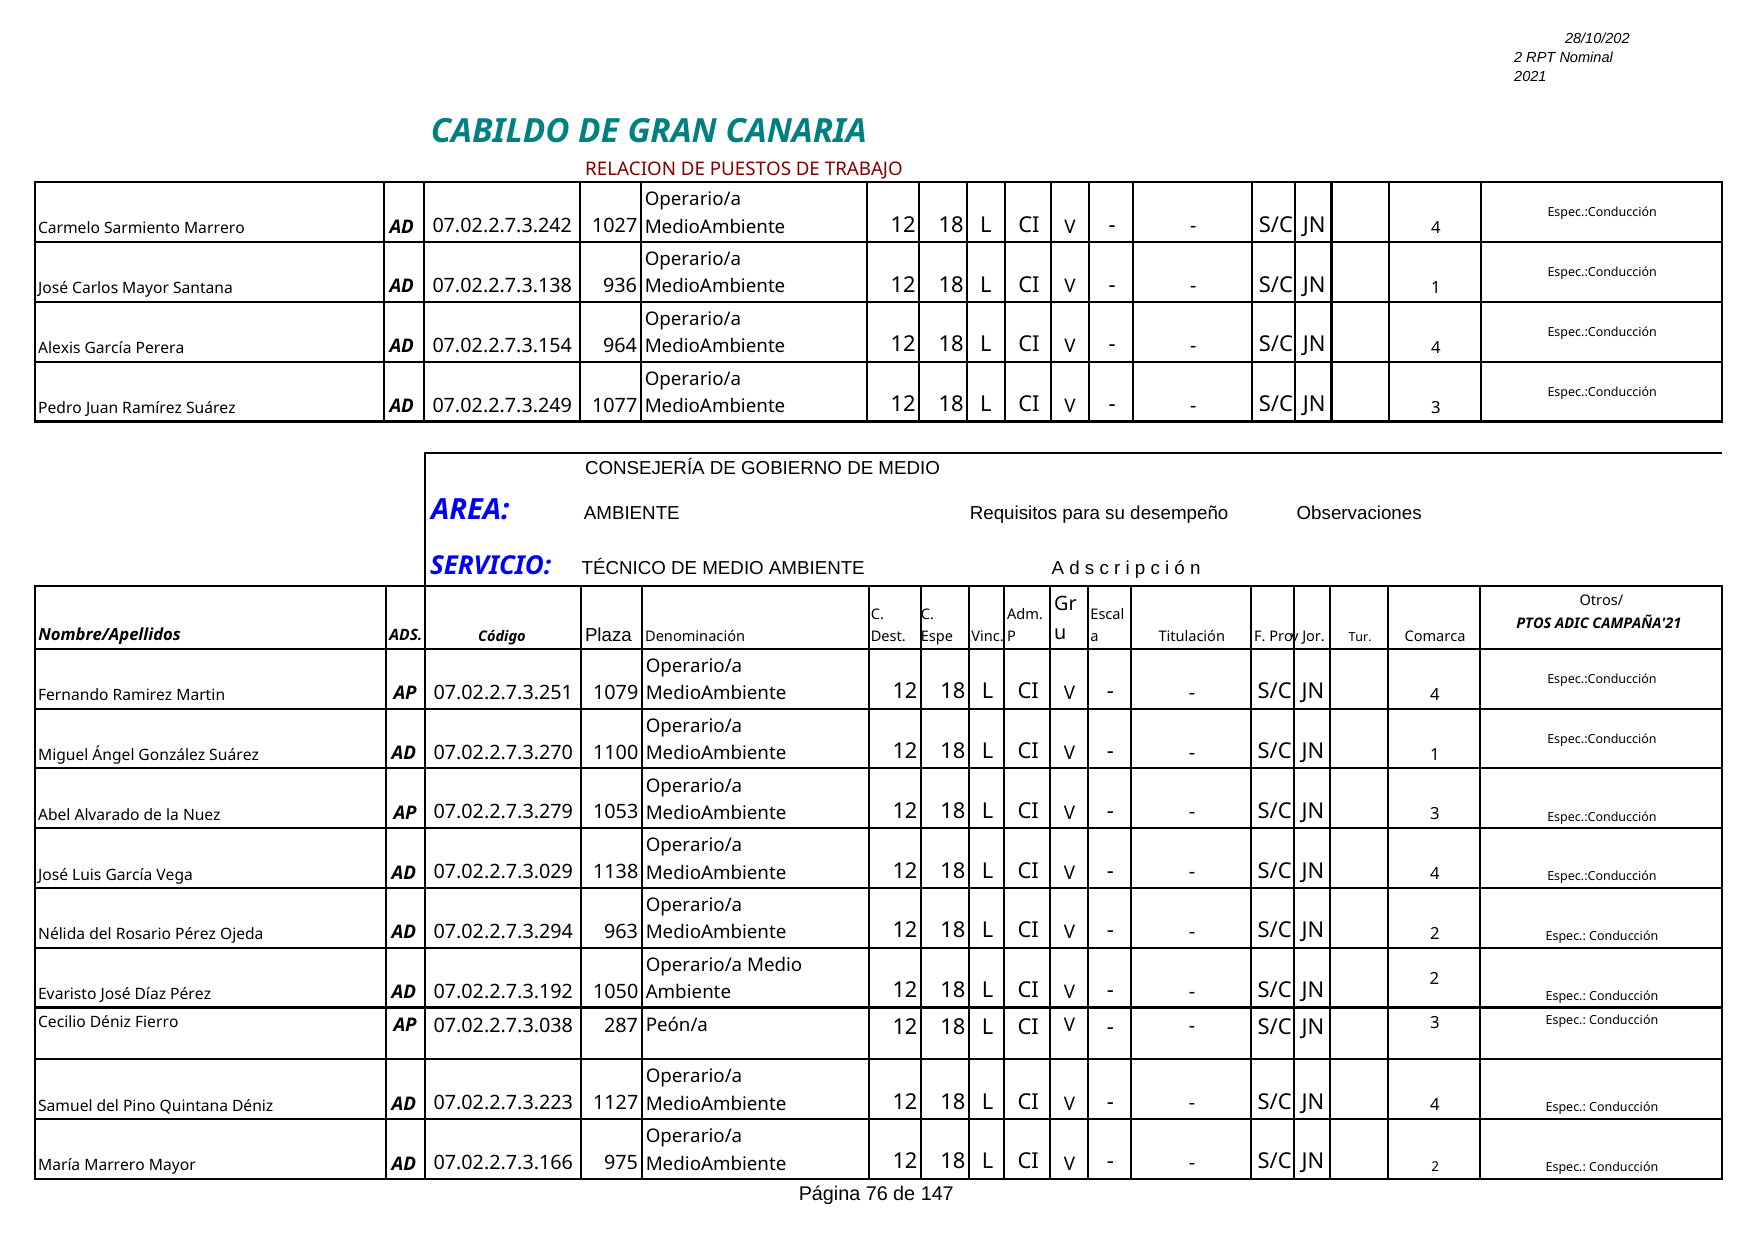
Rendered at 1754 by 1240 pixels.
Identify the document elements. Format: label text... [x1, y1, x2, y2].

table_cell - [1134, 303, 1251, 361]
table_cell 07.02.2.7.3.249 [425, 363, 579, 420]
table_cell 1050 [582, 949, 641, 1006]
table_cell 936 [581, 243, 640, 301]
table_cell Carmelo Sarmiento Marrero [36, 183, 383, 241]
table_cell Peón/a [643, 1009, 868, 1058]
table_cell [1331, 710, 1387, 767]
table_cell Operario/a MedioAmbiente [642, 363, 866, 420]
table_cell L [970, 769, 1003, 827]
table_cell CI [1005, 1060, 1049, 1118]
table_cell - [1132, 1060, 1250, 1118]
table_cell 07.02.2.7.3.294 [426, 889, 580, 947]
table_cell CI [1006, 243, 1050, 301]
table_cell 2 [1389, 1120, 1479, 1178]
table_cell S/C [1252, 710, 1293, 767]
table_cell CI [1005, 650, 1049, 707]
table_cell 1077 [581, 363, 640, 420]
table_cell 12 [870, 1009, 920, 1058]
table_cell L [968, 243, 1004, 301]
table_cell 12 [870, 949, 920, 1006]
table_cell 12 [870, 829, 920, 887]
table_cell .Vinc. [970, 587, 1003, 648]
table_cell Operario/a Medio Ambiente [643, 949, 868, 1006]
table_cell L [970, 949, 1003, 1006]
table_cell 18 [920, 183, 966, 241]
table_cell - [1132, 769, 1250, 827]
table_cell 12 [868, 183, 918, 241]
table_cell Evaristo José Díaz Pérez [36, 949, 385, 1006]
table_cell JN [1296, 303, 1330, 361]
table_cell v Jor. [1295, 587, 1329, 648]
table_cell 18 [922, 769, 968, 827]
table_cell 1079 [582, 650, 641, 707]
table_cell CI [1006, 183, 1050, 241]
table_cell 18 [922, 889, 968, 947]
table_cell 18 [922, 1009, 968, 1058]
table_cell 18 [922, 1060, 968, 1118]
table_cell 18 [922, 650, 968, 707]
table_cell 18 [920, 243, 966, 301]
table_cell 3 [1389, 769, 1479, 827]
table_cell Miguel Ángel González Suárez [36, 710, 385, 767]
table_cell 18 [920, 363, 966, 420]
table_cell S/C [1253, 183, 1294, 241]
table_cell JN [1295, 650, 1329, 707]
table_cell S/C [1253, 363, 1294, 420]
table_cell Espec.:Conducción [1482, 243, 1721, 301]
table_cell AP [387, 769, 424, 827]
table_cell L [968, 303, 1004, 361]
table_cell 4 [1390, 183, 1480, 241]
table_cell [1331, 1120, 1387, 1178]
table_cell CI [1005, 1120, 1049, 1178]
table_cell Abel Alvarado de la Nuez [36, 769, 385, 827]
table_cell AD [385, 183, 423, 241]
table_cell 2 [1389, 889, 1479, 947]
table_cell Espec.:Conducción [1482, 363, 1721, 420]
table_cell 1 [1389, 710, 1479, 767]
table_cell Operario/a MedioAmbiente [642, 303, 866, 361]
table_cell L [970, 1060, 1003, 1118]
table_cell Fernando Ramirez Martin [36, 650, 385, 707]
table_cell - [1089, 1060, 1130, 1118]
table_cell L [970, 710, 1003, 767]
table_cell JN [1296, 243, 1330, 301]
table_cell Titulación [1132, 587, 1250, 648]
table_cell 12 [870, 1060, 920, 1118]
table_cell - [1089, 889, 1130, 947]
table_cell - [1134, 183, 1251, 241]
table_cell CI [1005, 949, 1049, 1006]
table_cell - [1089, 710, 1130, 767]
table_cell AD [387, 889, 424, 947]
table_cell 07.02.2.7.3.154 [425, 303, 579, 361]
table_cell 12 [870, 710, 920, 767]
table_cell - [1090, 363, 1132, 420]
table_cell JN [1295, 889, 1329, 947]
table_cell 07.02.2.7.3.029 [426, 829, 580, 887]
table_cell S/C [1252, 889, 1293, 947]
table_cell Tur. [1331, 587, 1387, 648]
table_cell Espec.: Conducción [1481, 1120, 1721, 1178]
table_cell 12 [870, 1120, 920, 1178]
table_cell 18 [922, 710, 968, 767]
table_cell AD [387, 949, 424, 1006]
table_cell V [1052, 303, 1088, 361]
table_cell 1 [1390, 243, 1480, 301]
table_cell - [1132, 829, 1250, 887]
table_header [35, 452, 424, 585]
table_cell AD [385, 243, 423, 301]
table_cell Espec.:Conducción [1482, 183, 1721, 241]
table_cell S/C [1252, 1009, 1293, 1058]
table_cell CI [1006, 363, 1050, 420]
table_cell S/C [1252, 949, 1293, 1006]
table_cell JN [1295, 1120, 1329, 1178]
table_cell AD [387, 1060, 424, 1118]
table_cell Gru [1051, 587, 1087, 648]
table_cell 4 [1389, 829, 1479, 887]
table_cell 3 [1390, 363, 1480, 420]
table_cell CI [1005, 889, 1049, 947]
table_cell 1127 [582, 1060, 641, 1118]
table_cell - [1090, 303, 1132, 361]
table_cell JN [1295, 710, 1329, 767]
table_cell L [970, 1009, 1003, 1058]
table_cell 1027 [581, 183, 640, 241]
table_cell Adm. P [1005, 587, 1049, 648]
table_cell Operario/a MedioAmbiente [643, 889, 868, 947]
table_cell Samuel del Pino Quintana Déniz [36, 1060, 385, 1118]
table_cell 07.02.2.7.3.038 [426, 1009, 580, 1058]
table_cell Nélida del Rosario Pérez Ojeda [36, 889, 385, 947]
table_cell Espec.: Conducción [1481, 889, 1721, 947]
table_cell CI [1005, 829, 1049, 887]
table_cell Espec.:Conducción [1481, 769, 1721, 827]
table_cell C. Dest. [870, 587, 920, 648]
table_cell 18 [922, 1120, 968, 1178]
table_cell - [1089, 1009, 1130, 1058]
table_cell Pedro Juan Ramírez Suárez [36, 363, 383, 420]
table_cell 1100 [582, 710, 641, 767]
table_cell Espec.: Conducción [1481, 949, 1721, 1006]
table_cell JN [1295, 769, 1329, 827]
table_cell Alexis García Perera [36, 303, 383, 361]
table_cell 18 [920, 303, 966, 361]
table_cell 12 [868, 243, 918, 301]
table_cell CI [1005, 710, 1049, 767]
table_cell S/C [1252, 829, 1293, 887]
table_cell AD [385, 303, 423, 361]
table_cell 3 [1389, 1009, 1479, 1058]
table_cell 07.02.2.7.3.166 [426, 1120, 580, 1178]
table_cell Espec.: Conducción [1481, 1009, 1721, 1058]
table_cell V [1051, 829, 1087, 887]
table_cell [1331, 949, 1387, 1006]
table_cell Otros/ PTOS ADIC CAMPAÑA'21 [1481, 587, 1721, 648]
table_cell CI [1005, 769, 1049, 827]
table_cell [1331, 1060, 1387, 1118]
table_cell JN [1296, 363, 1330, 420]
table_cell María Marrero Mayor [36, 1120, 385, 1178]
table_cell AD [387, 710, 424, 767]
table_cell F. Pro [1252, 587, 1293, 648]
table_cell V [1052, 243, 1088, 301]
table_cell 07.02.2.7.3.242 [425, 183, 579, 241]
table_cell Escala [1089, 587, 1130, 648]
table_cell V [1051, 1120, 1087, 1178]
table_cell [1333, 303, 1388, 361]
table_cell [1331, 1009, 1387, 1058]
table_cell ADS. [387, 587, 424, 648]
table_cell JN [1295, 1060, 1329, 1118]
table_cell Operario/a MedioAmbiente [642, 183, 866, 241]
table_cell 07.02.2.7.3.192 [426, 949, 580, 1006]
table_cell 4 [1390, 303, 1480, 361]
table_cell S/C [1252, 1060, 1293, 1118]
table_cell - [1134, 243, 1251, 301]
table_cell Espec.: Conducción [1481, 1060, 1721, 1118]
table_cell Denominación [643, 587, 868, 648]
table_cell L [970, 829, 1003, 887]
table_cell AD [387, 829, 424, 887]
table_cell - [1134, 363, 1251, 420]
table_cell S/C [1253, 243, 1294, 301]
table_cell V [1052, 183, 1088, 241]
table_cell AD [385, 363, 423, 420]
table_cell Nombre/Apellidos [36, 587, 385, 648]
table_cell Espec.:Conducción [1481, 710, 1721, 767]
table_cell L [970, 650, 1003, 707]
table_cell JN [1295, 1009, 1329, 1058]
table_cell 4 [1389, 1060, 1479, 1118]
table_cell Operario/a MedioAmbiente [643, 650, 868, 707]
table_cell - [1090, 243, 1132, 301]
table_cell 07.02.2.7.3.223 [426, 1060, 580, 1118]
table_cell 12 [870, 889, 920, 947]
table_cell V [1051, 949, 1087, 1006]
table_cell 12 [868, 303, 918, 361]
table_cell AD [387, 1120, 424, 1178]
table_cell S/C [1252, 769, 1293, 827]
table_cell 964 [581, 303, 640, 361]
table_cell 287 [582, 1009, 641, 1058]
table_cell 12 [870, 650, 920, 707]
table_cell [1331, 829, 1387, 887]
table_cell Código [426, 587, 580, 648]
table_cell Espec.:Conducción [1481, 829, 1721, 887]
table_cell V [1051, 769, 1087, 827]
table_cell Operario/a MedioAmbiente [643, 1060, 868, 1118]
table_cell - [1132, 949, 1250, 1006]
table_cell CI [1005, 1009, 1049, 1058]
table_cell JN [1296, 183, 1330, 241]
table_cell [1331, 650, 1387, 707]
table_cell Comarca [1389, 587, 1479, 648]
table_cell 12 [870, 769, 920, 827]
table_cell 1053 [582, 769, 641, 827]
table_cell JN [1295, 949, 1329, 1006]
table_cell V [1051, 650, 1087, 707]
table_cell - [1089, 650, 1130, 707]
table_cell S/C [1252, 650, 1293, 707]
table_cell - [1132, 710, 1250, 767]
table_cell José Carlos Mayor Santana [36, 243, 383, 301]
table_cell - [1132, 889, 1250, 947]
table_cell Espec.:Conducción [1482, 303, 1721, 361]
table_cell - [1089, 829, 1130, 887]
table_cell Cecilio Déniz Fierro [36, 1009, 385, 1058]
table_cell 2 [1389, 949, 1479, 1006]
table_cell AP [387, 650, 424, 707]
table_cell V [1052, 363, 1088, 420]
table_cell [1333, 183, 1388, 241]
table_cell 18 [922, 949, 968, 1006]
table_cell - [1090, 183, 1132, 241]
table_cell - [1089, 949, 1130, 1006]
table_cell V [1051, 889, 1087, 947]
table_cell V [1051, 1009, 1087, 1058]
table_cell - [1132, 650, 1250, 707]
table_cell V [1051, 710, 1087, 767]
table_cell S/C [1253, 303, 1294, 361]
table_cell Operario/a MedioAmbiente [643, 710, 868, 767]
table_cell 07.02.2.7.3.270 [426, 710, 580, 767]
table_cell 1138 [582, 829, 641, 887]
table_cell C. Espe [922, 587, 968, 648]
table_cell 18 [922, 829, 968, 887]
table_cell José Luis García Vega [36, 829, 385, 887]
table_header CONSEJERÍA DE GOBIERNO DE MEDIO AREA: AMBIENTE Requisitos para su desempeño Observaciones SERVICIO: TÉCNICO DE MEDIO AMBIENTE A d s c r i p c i ó n [426, 454, 1722, 585]
table_cell - [1132, 1120, 1250, 1178]
table_cell - [1132, 1009, 1250, 1058]
table_cell L [970, 1120, 1003, 1178]
table_cell 07.02.2.7.3.279 [426, 769, 580, 827]
table_cell [1333, 243, 1388, 301]
table_cell Operario/a MedioAmbiente [643, 829, 868, 887]
table_cell - [1089, 769, 1130, 827]
table_cell 963 [582, 889, 641, 947]
table_cell Plaza [582, 587, 641, 648]
table_cell - [1089, 1120, 1130, 1178]
table_cell CI [1006, 303, 1050, 361]
table_cell V [1051, 1060, 1087, 1118]
table_cell L [968, 363, 1004, 420]
table_cell JN [1295, 829, 1329, 887]
table_cell 975 [582, 1120, 641, 1178]
table_cell Operario/a MedioAmbiente [643, 1120, 868, 1178]
table_cell Operario/a MedioAmbiente [643, 769, 868, 827]
table_cell Espec.:Conducción [1481, 650, 1721, 707]
table_cell [1331, 889, 1387, 947]
table_cell [1333, 363, 1388, 420]
table_cell Operario/a MedioAmbiente [642, 243, 866, 301]
table_cell L [970, 889, 1003, 947]
table_cell S/C [1252, 1120, 1293, 1178]
table_cell 4 [1389, 650, 1479, 707]
table_cell AP [387, 1009, 424, 1058]
table_cell 07.02.2.7.3.138 [425, 243, 579, 301]
table_cell [1331, 769, 1387, 827]
table_cell 07.02.2.7.3.251 [426, 650, 580, 707]
table_cell L [968, 183, 1004, 241]
table_cell 12 [868, 363, 918, 420]
